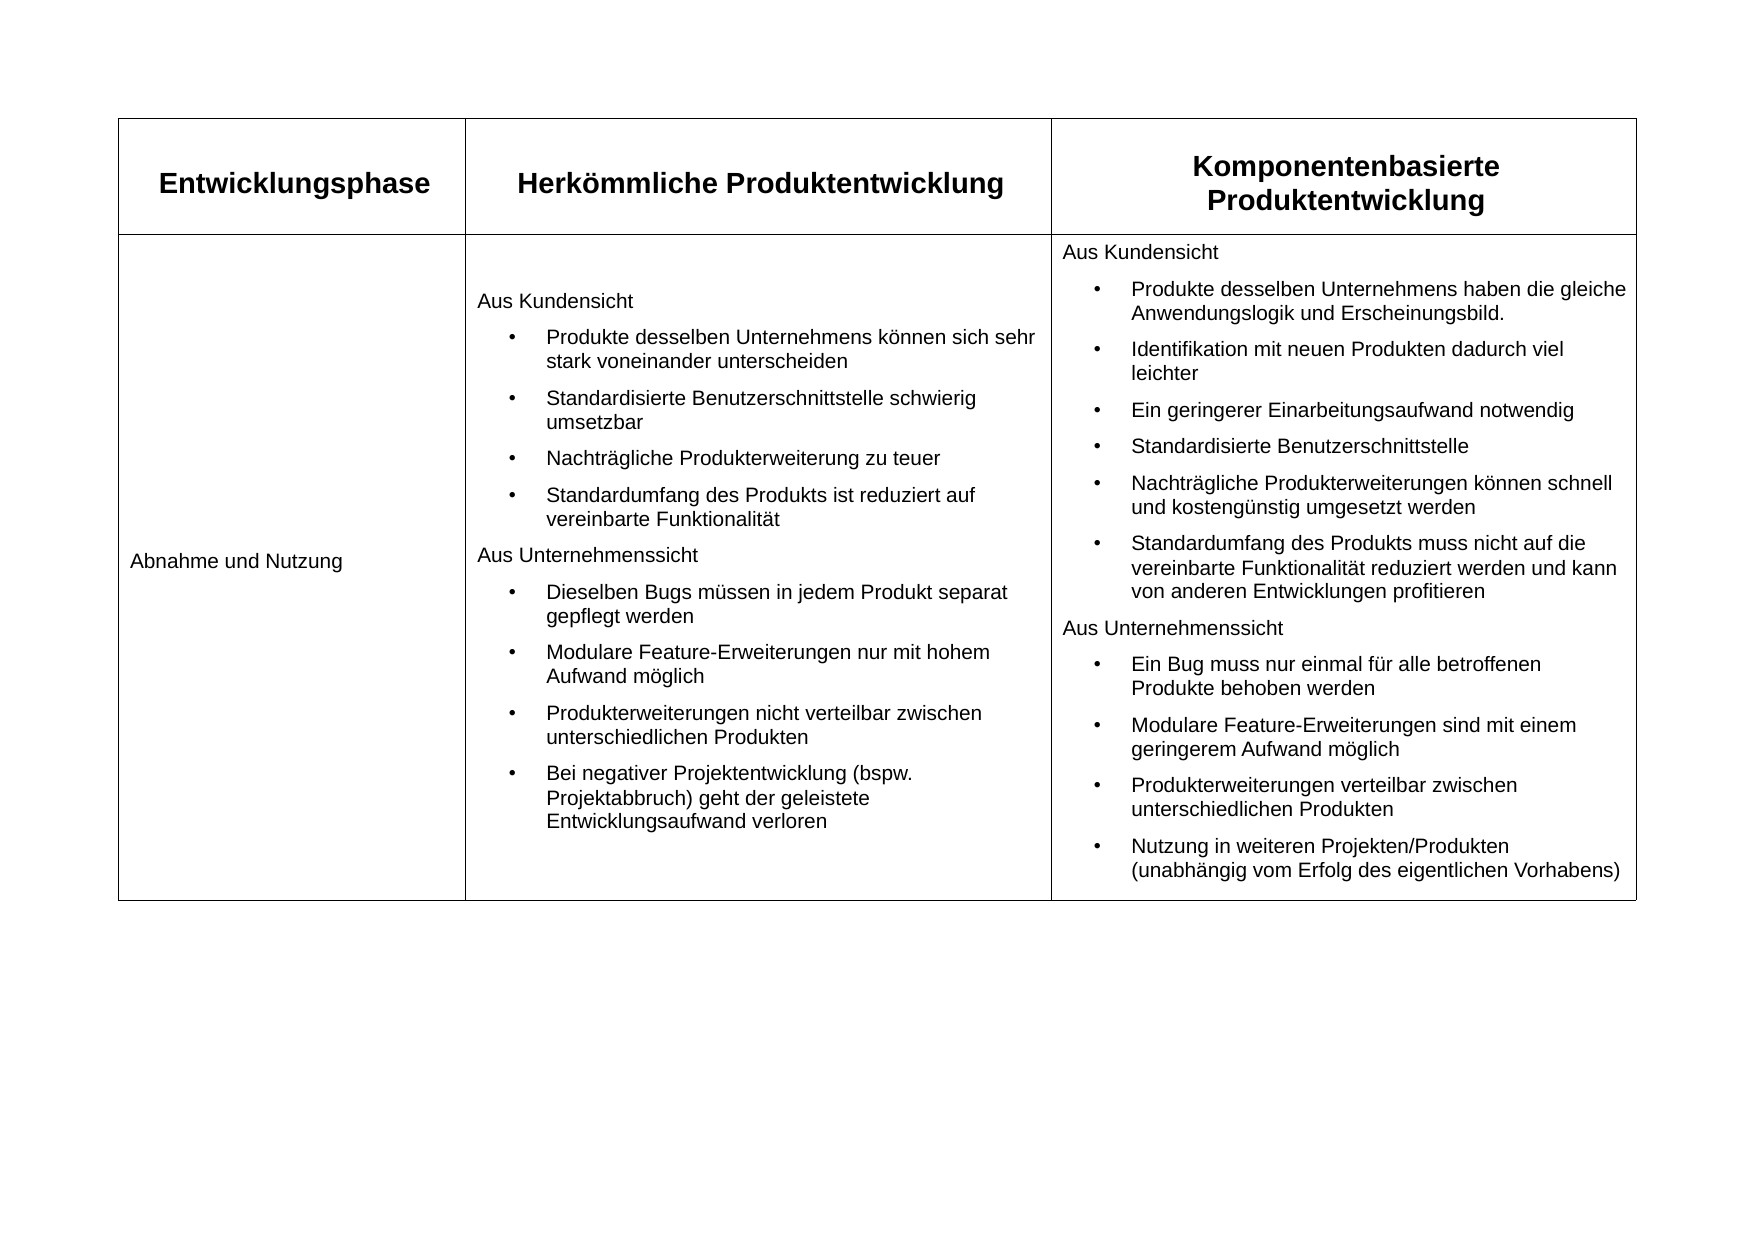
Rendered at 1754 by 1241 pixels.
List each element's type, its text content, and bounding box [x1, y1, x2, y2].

table_header Entwicklungsphase [119, 119, 465, 234]
table_cell Aus Kundensicht Produkte desselben Unternehmens haben die gleiche Anwendungslogik und Erscheinungsbild. Identifikation mit neuen Produkten dadurch viel leichter Ein geringerer Einarbeitungsaufwand notwendig Standardisierte Benutzerschnittstelle Nachträgliche Produkterweiterungen können schnell und kostengünstig umgesetzt werden Standardumfang des Produkts muss nicht auf die vereinbarte Funktionalität reduziert werden und kann von anderen Entwicklungen profitieren Aus Unternehmenssicht Ein Bug muss nur einmal für alle betroffenen Produkte behoben werden Modulare Feature-Erweiterungen sind mit einem geringerem Aufwand möglich Produkterweiterungen verteilbar zwischen unterschiedlichen Produkten Nutzung in weiteren Projekten/Produkten (unabhängig vom Erfolg des eigentlichen Vorhabens) [1052, 235, 1636, 900]
table_cell Aus Kundensicht Produkte desselben Unternehmens können sich sehr stark voneinander unterscheiden Standardisierte Benutzerschnittstelle schwierig umsetzbar Nachträgliche Produkterweiterung zu teuer Standardumfang des Produkts ist reduziert auf vereinbarte Funktionalität Aus Unternehmenssicht Dieselben Bugs müssen in jedem Produkt separat gepflegt werden Modulare Feature-Erweiterungen nur mit hohem Aufwand möglich Produkterweiterungen nicht verteilbar zwischen unterschiedlichen Produkten Bei negativer Projektentwicklung (bspw. Projektabbruch) geht der geleistete Entwicklungsaufwand verloren [466, 235, 1051, 900]
table_header Herkömmliche Produktentwicklung [466, 119, 1051, 234]
table_cell Abnahme und Nutzung [119, 235, 465, 900]
table_header Komponentenbasierte Produktentwicklung [1052, 119, 1636, 234]
